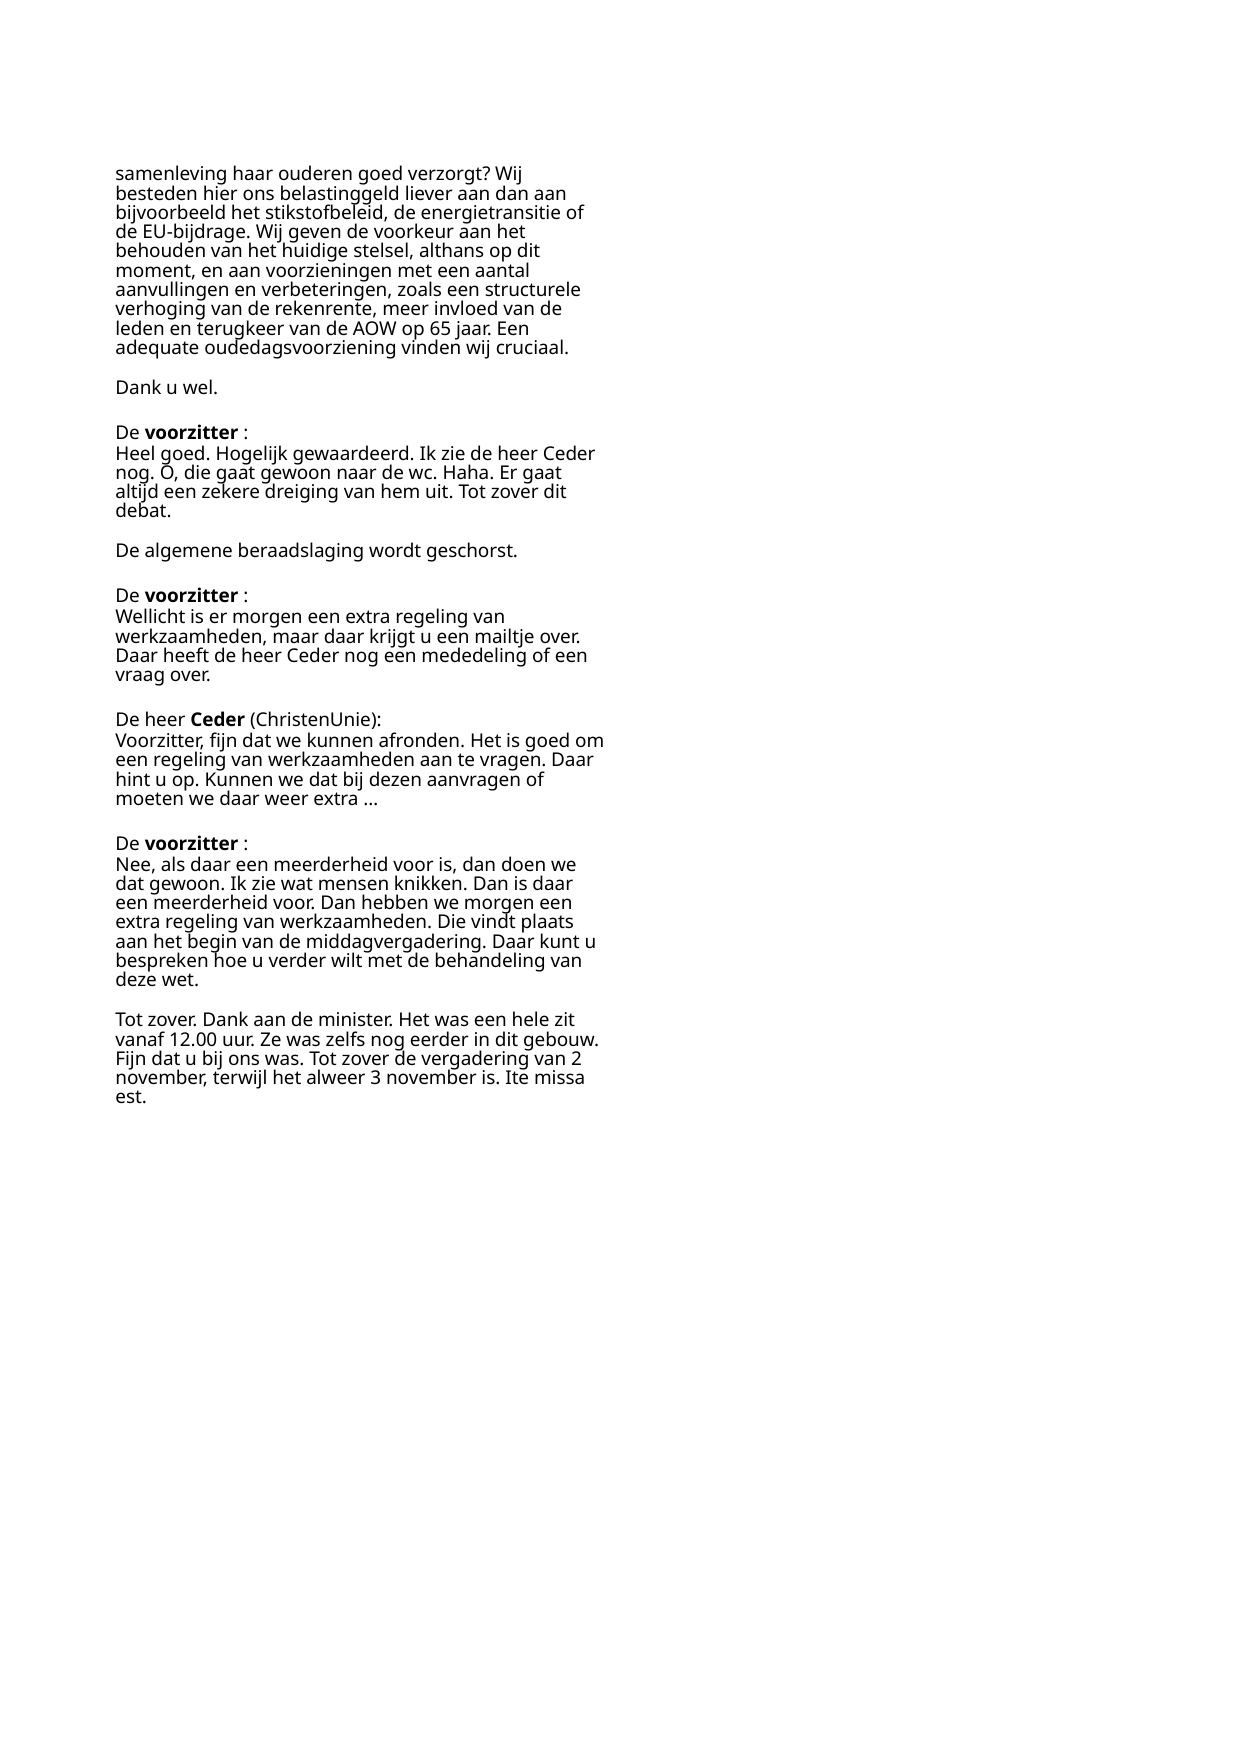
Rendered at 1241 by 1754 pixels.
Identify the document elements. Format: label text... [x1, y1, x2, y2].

text Heel goed. Hogelijk gewaardeerd. Ik zie de heer Ceder nog. O, die gaat gewoon naar de wc. Haha. Er gaat altijd een zekere dreiging van hem uit. Tot zover dit debat. [115, 444, 605, 522]
text De algemene beraadslaging wordt geschorst. [115, 542, 605, 562]
text De voorzitter : [115, 830, 605, 856]
text De voorzitter : [115, 419, 605, 444]
text samenleving haar ouderen goed verzorgt? Wij besteden hier ons belastinggeld liever aan dan aan bijvoorbeeld het stikstofbeleid, de energietransitie of de EU-bijdrage. Wij geven de voorkeur aan het behouden van het huidige stelsel, althans op dit moment, en aan voorzieningen met een aantal aanvullingen en verbeteringen, zoals een structurele verhoging van de rekenrente, meer invloed van de leden en terugkeer van de AOW op 65 jaar. Een adequate oudedagsvoorziening vinden wij cruciaal. [115, 165, 605, 358]
text Wellicht is er morgen een extra regeling van werkzaamheden, maar daar krijgt u een mailtje over. Daar heeft de heer Ceder nog een mededeling of een vraag over. [115, 608, 605, 685]
text Voorzitter, fijn dat we kunnen afronden. Het is goed om een regeling van werkzaamheden aan te vragen. Daar hint u op. Kunnen we dat bij dezen aanvragen of moeten we daar weer extra … [115, 732, 605, 809]
text Tot zover. Dank aan de minister. Het was een hele zit vanaf 12.00 uur. Ze was zelfs nog eerder in dit gebouw. Fijn dat u bij ons was. Tot zover de vergadering van 2 november, terwijl het alweer 3 november is. Ite missa est. [115, 1011, 605, 1108]
text De voorzitter : [115, 583, 605, 608]
text Nee, als daar een meerderheid voor is, dan doen we dat gewoon. Ik zie wat mensen knikken. Dan is daar een meerderheid voor. Dan hebben we morgen een extra regeling van werkzaamheden. Die vindt plaats aan het begin van de middagvergadering. Daar kunt u bespreken hoe u verder wilt met de behandeling van deze wet. [115, 856, 605, 991]
text De heer Ceder (ChristenUnie): [115, 706, 605, 732]
text Dank u wel. [115, 379, 605, 398]
